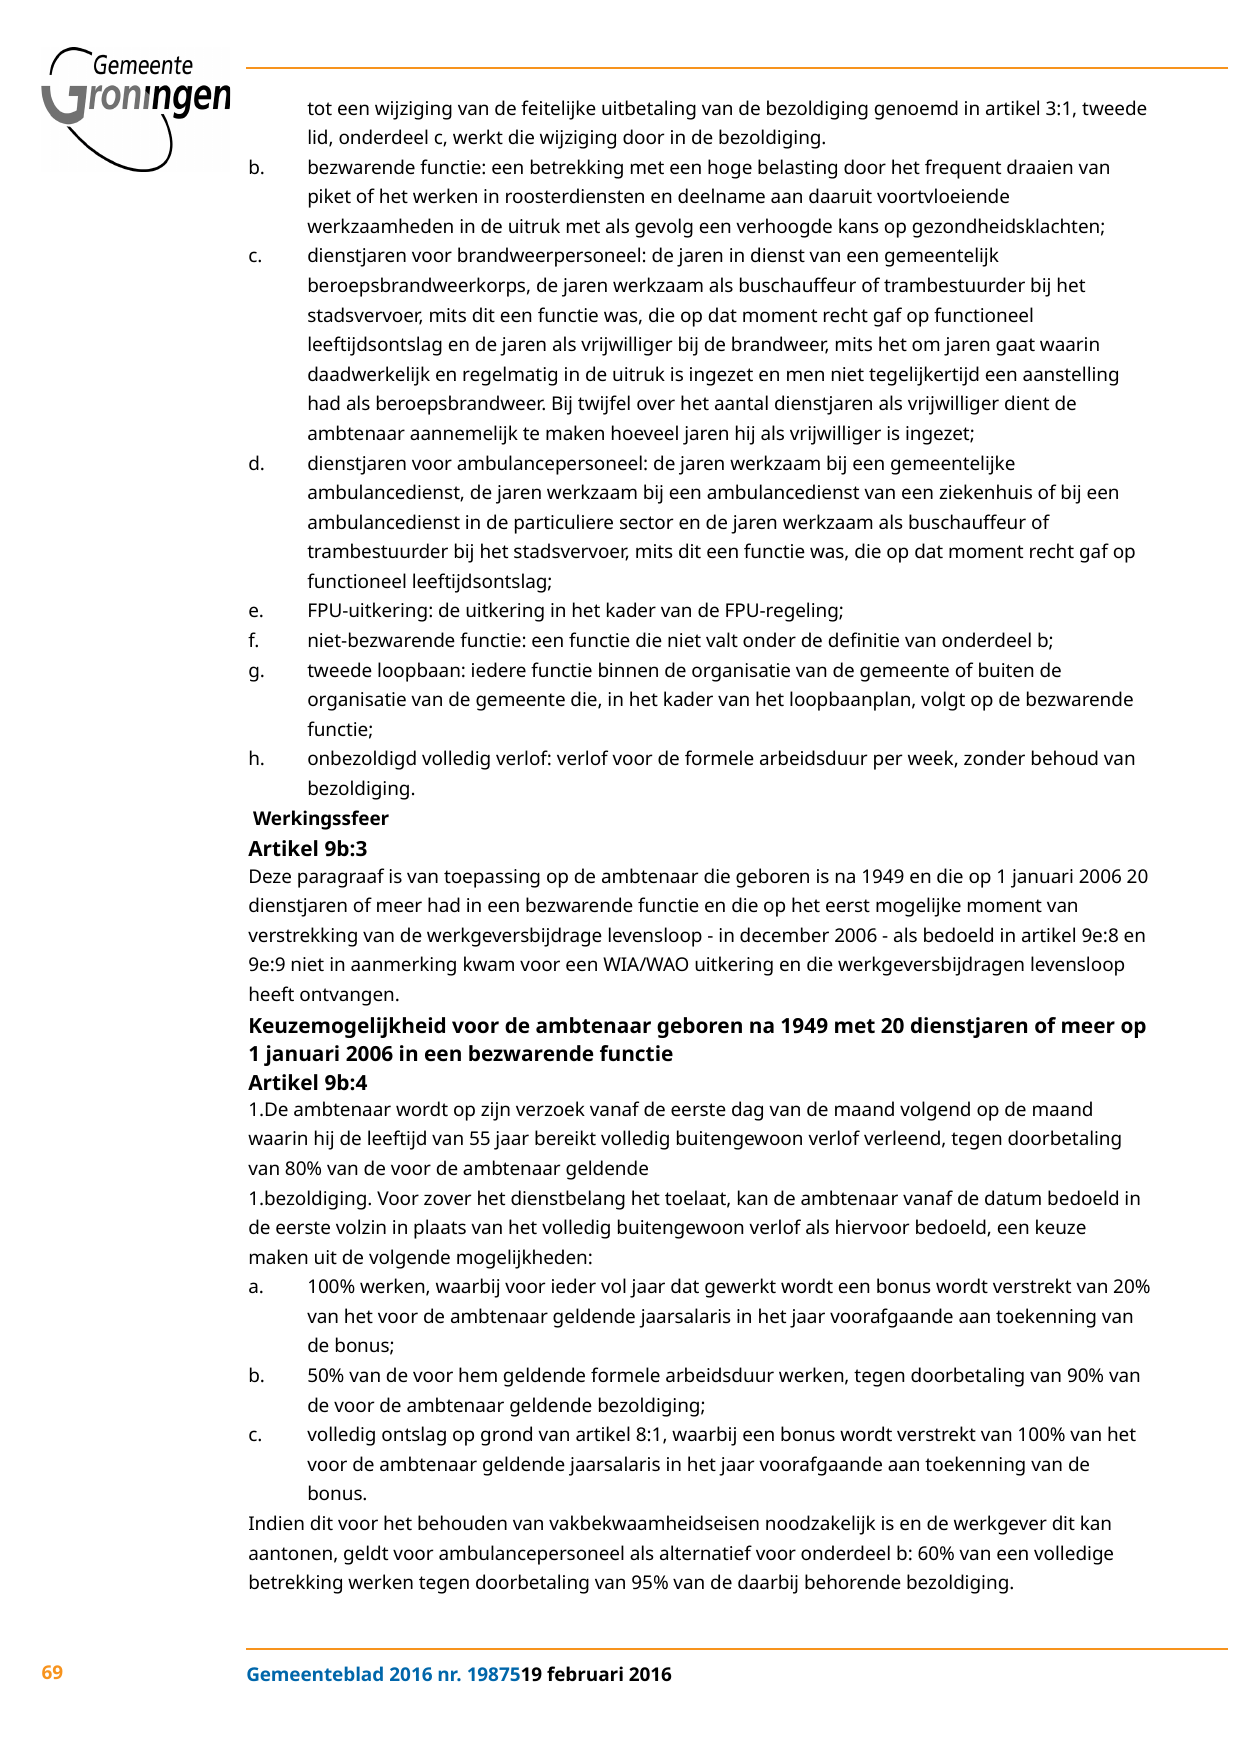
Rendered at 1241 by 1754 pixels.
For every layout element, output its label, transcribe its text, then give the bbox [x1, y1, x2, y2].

list 50% van de voor hem geldende formele arbeidsduur werken, tegen doorbetaling van 90% van de voor de ambtenaar geldende bezoldiging; [248, 1362, 1152, 1418]
list volledig ontslag op grond van artikel 8:1, waarbij een bonus wordt verstrekt van 100% van het voor de ambtenaar geldende jaarsalaris in het jaar voorafgaande aan toekenning van de bonus. [248, 1421, 1152, 1506]
text Indien dit voor het behouden van vakbekwaamheidseisen noodzakelijk is en de werkgever dit kan aantonen, geldt voor ambulancepersoneel als alternatief voor onderdeel b: 60% van een volledige betrekking werken tegen doorbetaling van 95% van de daarbij behorende bezoldiging. [248, 1510, 1152, 1595]
text Werkingssfeer [248, 805, 1152, 831]
list dienstjaren voor ambulancepersoneel: de jaren werkzaam bij een gemeentelijke ambulancedienst, de jaren werkzaam bij een ambulancedienst van een ziekenhuis of bij een ambulancedienst in de particuliere sector en de jaren werkzaam als buschauffeur of trambestuurder bij het stadsvervoer, mits dit een functie was, die op dat moment recht gaf op functioneel leeftijdsontslag; [248, 450, 1152, 594]
text Keuzemogelijkheid voor de ambtenaar geboren na 1949 met 20 dienstjaren of meer op 1 januari 2006 in een bezwarende functie [248, 1011, 1152, 1068]
text 1.bezoldiging. Voor zover het dienstbelang het toelaat, kan de ambtenaar vanaf de datum bedoeld in de eerste volzin in plaats van het volledig buitengewoon verlof als hiervoor bedoeld, een keuze maken uit de volgende mogelijkheden: [248, 1185, 1152, 1270]
text 1.De ambtenaar wordt op zijn verzoek vanaf de eerste dag van de maand volgend op de maand waarin hij de leeftijd van 55 jaar bereikt volledig buitengewoon verlof verleend, tegen doorbetaling van 80% van de voor de ambtenaar geldende [248, 1096, 1152, 1181]
list niet-bezwarende functie: een functie die niet valt onder de definitie van onderdeel b; [248, 627, 1152, 653]
text Artikel 9b:4 [248, 1068, 1152, 1096]
text Artikel 9b:3 [248, 834, 1152, 863]
list tweede loopbaan: iedere functie binnen de organisatie van de gemeente of buiten de organisatie van de gemeente die, in het kader van het loopbaanplan, volgt op de bezwarende functie; [248, 657, 1152, 742]
list onbezoldigd volledig verlof: verlof voor de formele arbeidsduur per week, zonder behoud van bezoldiging. [248, 746, 1152, 801]
list tot een wijziging van de feitelijke uitbetaling van de bezoldiging genoemd in artikel 3:1, tweede lid, onderdeel c, werkt die wijziging door in de bezoldiging. [248, 95, 1152, 150]
picture [41, 47, 231, 172]
list dienstjaren voor brandweerpersoneel: de jaren in dienst van een gemeentelijk beroepsbrandweerkorps, de jaren werkzaam als buschauffeur of trambestuurder bij het stadsvervoer, mits dit een functie was, die op dat moment recht gaf op functioneel leeftijdsontslag en de jaren als vrijwilliger bij de brandweer, mits het om jaren gaat waarin daadwerkelijk en regelmatig in de uitruk is ingezet en men niet tegelijkertijd een aanstelling had als beroepsbrandweer. Bij twijfel over het aantal dienstjaren als vrijwilliger dient de ambtenaar aannemelijk te maken hoeveel jaren hij als vrijwilliger is ingezet; [248, 243, 1152, 446]
list 100% werken, waarbij voor ieder vol jaar dat gewerkt wordt een bonus wordt verstrekt van 20% van het voor de ambtenaar geldende jaarsalaris in het jaar voorafgaande aan toekenning van de bonus; [248, 1273, 1152, 1358]
list FPU-uitkering: de uitkering in het kader van de FPU-regeling; [248, 598, 1152, 623]
text Deze paragraaf is van toepassing op de ambtenaar die geboren is na 1949 en die op 1 januari 2006 20 dienstjaren of meer had in een bezwarende functie en die op het eerst mogelijke moment van verstrekking van de werkgeversbijdrage levensloop - in december 2006 - als bedoeld in artikel 9e:8 en 9e:9 niet in aanmerking kwam voor een WIA/WAO uitkering en die werkgeversbijdragen levensloop heeft ontvangen. [248, 863, 1152, 1007]
list bezwarende functie: een betrekking met een hoge belasting door het frequent draaien van piket of het werken in roosterdiensten en deelname aan daaruit voortvloeiende werkzaamheden in de uitruk met als gevolg een verhoogde kans op gezondheidsklachten; [248, 154, 1152, 239]
